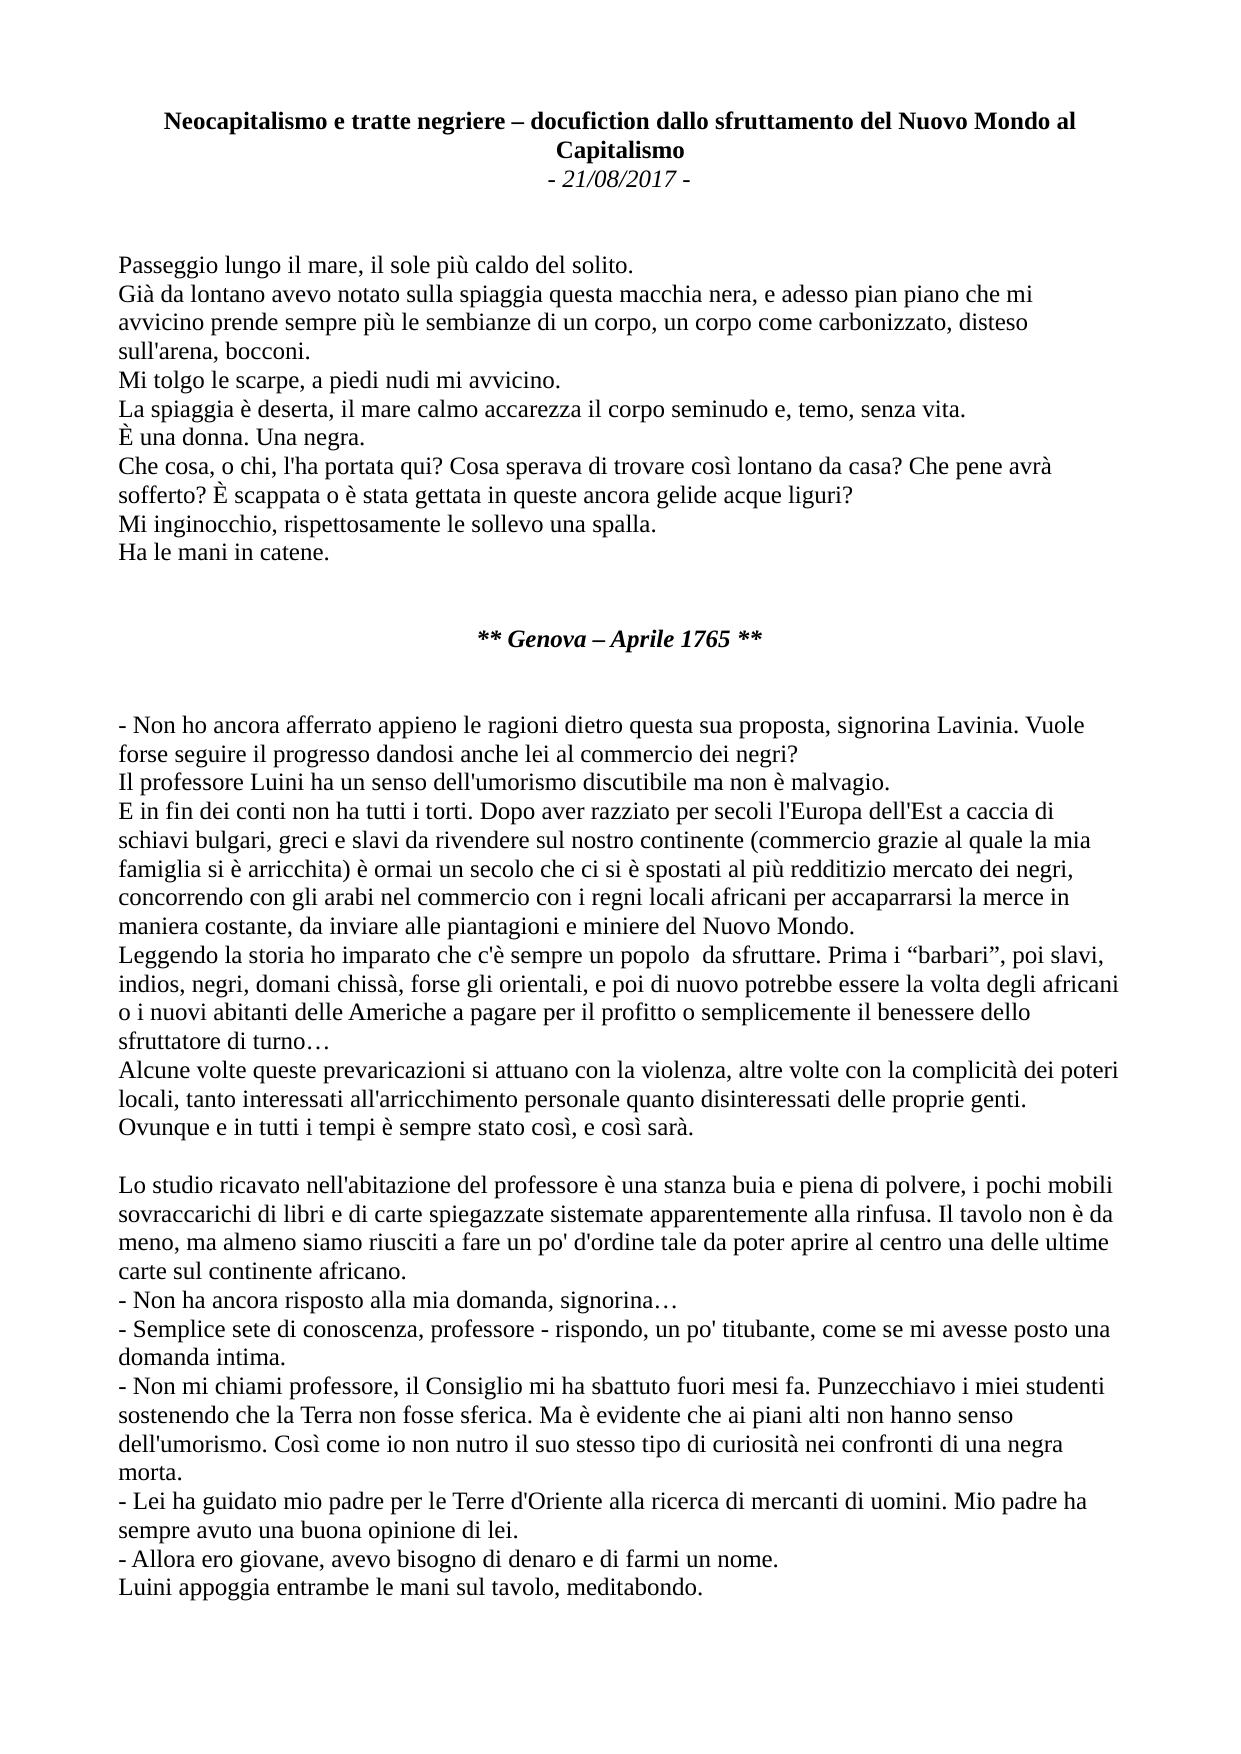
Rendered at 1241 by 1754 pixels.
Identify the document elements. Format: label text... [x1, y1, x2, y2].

text Luini appoggia entrambe le mani sul tavolo, meditabondo. [118, 1572, 1122, 1601]
text - Non ha ancora risposto alla mia domanda, signorina… [118, 1285, 1122, 1314]
text Il professore Luini ha un senso dell'umorismo discutibile ma non è malvagio. [118, 767, 1122, 796]
text Neocapitalismo e tratte negriere – docufiction dallo sfruttamento del Nuovo Mondo al Capitalismo [118, 106, 1122, 164]
text Mi inginocchio, rispettosamente le sollevo una spalla. [118, 509, 1122, 537]
text La spiaggia è deserta, il mare calmo accarezza il corpo seminudo e, temo, senza vita. [118, 394, 1122, 422]
text - Allora ero giovane, avevo bisogno di denaro e di farmi un nome. [118, 1544, 1122, 1572]
text Passeggio lungo il mare, il sole più caldo del solito. [118, 250, 1122, 279]
text Mi tolgo le scarpe, a piedi nudi mi avvicino. [118, 365, 1122, 394]
text - Lei ha guidato mio padre per le Terre d'Oriente alla ricerca di mercanti di uomini. Mio padre ha sempre avuto una buona opinione di lei. [118, 1486, 1122, 1544]
text Ha le mani in catene. [118, 537, 1122, 566]
text - Non ho ancora afferrato appieno le ragioni dietro questa sua proposta, signorina Lavinia. Vuole forse seguire il progresso dandosi anche lei al commercio dei negri? [118, 710, 1122, 767]
text Già da lontano avevo notato sulla spiaggia questa macchia nera, e adesso pian piano che mi avvicino prende sempre più le sembianze di un corpo, un corpo come carbonizzato, disteso sull'arena, bocconi. [118, 279, 1122, 365]
text Leggendo la storia ho imparato che c'è sempre un popolo da sfruttare. Prima i “barbari”, poi slavi, indios, negri, domani chissà, forse gli orientali, e poi di nuovo potrebbe essere la volta degli africani o i nuovi abitanti delle Americhe a pagare per il profitto o semplicemente il benessere dello sfruttatore di turno… [118, 940, 1122, 1055]
text Che cosa, o chi, l'ha portata qui? Cosa sperava di trovare così lontano da casa? Che pene avrà sofferto? È scappata o è stata gettata in queste ancora gelide acque liguri? [118, 451, 1122, 509]
text - Semplice sete di conoscenza, professore - rispondo, un po' titubante, come se mi avesse posto una domanda intima. [118, 1314, 1122, 1371]
text - 21/08/2017 - [118, 164, 1122, 192]
text È una donna. Una negra. [118, 422, 1122, 451]
text Alcune volte queste prevaricazioni si attuano con la violenza, altre volte con la complicità dei poteri locali, tanto interessati all'arricchimento personale quanto disinteressati delle proprie genti. Ovunque e in tutti i tempi è sempre stato così, e così sarà. [118, 1055, 1122, 1141]
text Lo studio ricavato nell'abitazione del professore è una stanza buia e piena di polvere, i pochi mobili sovraccarichi di libri e di carte spiegazzate sistemate apparentemente alla rinfusa. Il tavolo non è da meno, ma almeno siamo riusciti a fare un po' d'ordine tale da poter aprire al centro una delle ultime carte sul continente africano. [118, 1170, 1122, 1285]
text - Non mi chiami professore, il Consiglio mi ha sbattuto fuori mesi fa. Punzecchiavo i miei studenti sostenendo che la Terra non fosse sferica. Ma è evidente che ai piani alti non hanno senso dell'umorismo. Così come io non nutro il suo stesso tipo di curiosità nei confronti di una negra morta. [118, 1371, 1122, 1486]
text ** Genova – Aprile 1765 ** [118, 624, 1122, 652]
text E in fin dei conti non ha tutti i torti. Dopo aver razziato per secoli l'Europa dell'Est a caccia di schiavi bulgari, greci e slavi da rivendere sul nostro continente (commercio grazie al quale la mia famiglia si è arricchita) è ormai un secolo che ci si è spostati al più redditizio mercato dei negri, concorrendo con gli arabi nel commercio con i regni locali africani per accaparrarsi la merce in maniera costante, da inviare alle piantagioni e miniere del Nuovo Mondo. [118, 796, 1122, 940]
